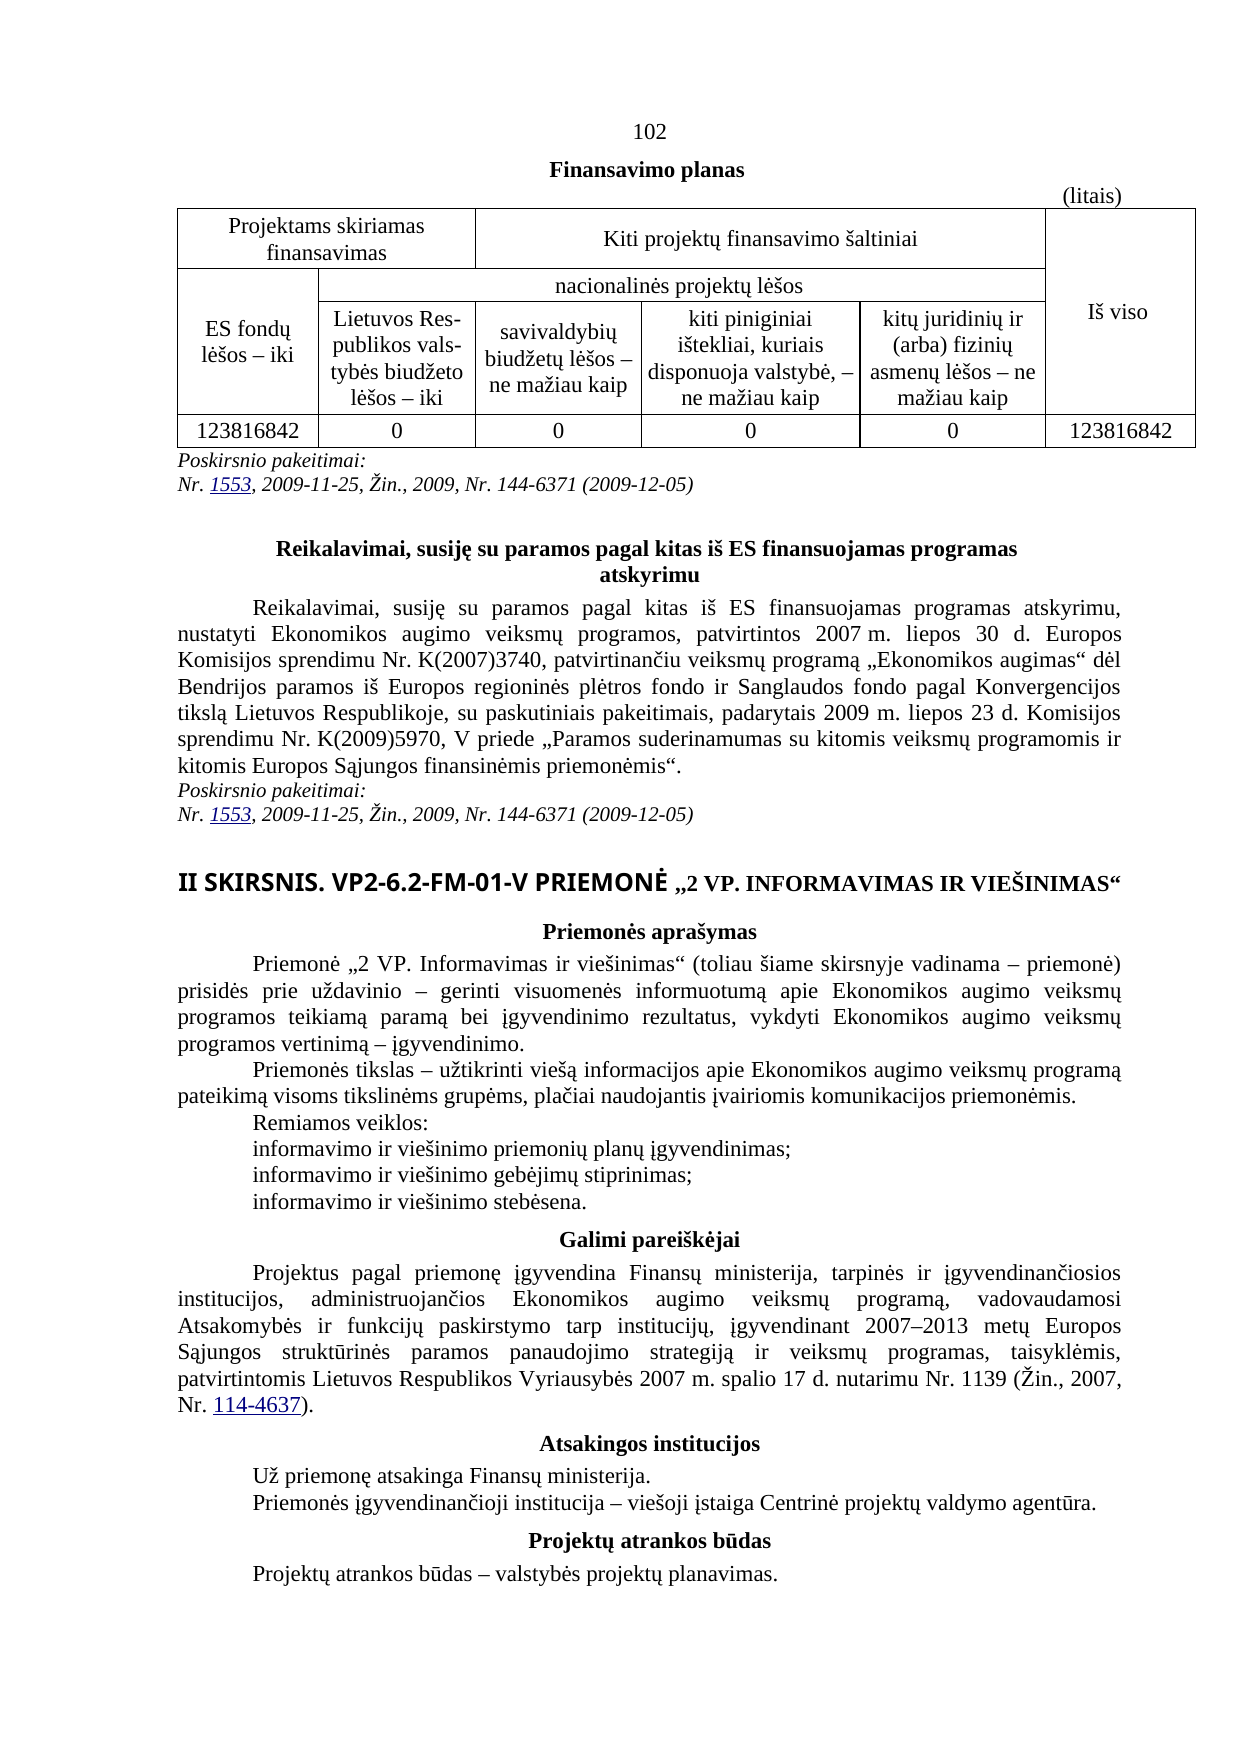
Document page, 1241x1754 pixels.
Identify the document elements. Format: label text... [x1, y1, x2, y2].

table_cell Lietuvos Res­publikos vals­tybės biudžeto lėšos – iki [319, 302, 475, 413]
table_cell 123816842 [178, 415, 318, 447]
table_cell 0 [642, 415, 859, 447]
table_header Iš viso [1046, 209, 1195, 413]
text Nr. 1553, 2009-11-25, Žin., 2009, Nr. 144-6371 (2009-12-05) [177, 472, 1122, 496]
text Priemonė „2 VP. Informavimas ir viešinimas“ (toliau šiame skirsnyje vadinama – priemonė) prisidės prie uždavinio – gerinti visuomenės informuotumą apie Ekonomikos augimo veiksmų programos teikiamą paramą bei įgyvendinimo rezultatus, vykdyti Ekonomikos augimo veiksmų programos vertinimą – įgyvendinimo. [177, 951, 1122, 1056]
table_header Kiti projektų finansavimo šaltiniai [476, 209, 1045, 268]
table_cell kitų juridinių ir (arba) fizinių asmenų lėšos – ne mažiau kaip [861, 302, 1045, 413]
text informavimo ir viešinimo gebėjimų stiprinimas; [177, 1161, 1122, 1188]
text informavimo ir viešinimo priemonių planų įgyvendinimas; [177, 1135, 1122, 1161]
text Priemonės aprašymas [177, 918, 1122, 944]
table_cell kiti piniginiai ištekliai, kuriais disponuoja valstybė, – ne mažiau kaip [642, 302, 859, 413]
text Priemonės tikslas – užtikrinti viešą informacijos apie Ekonomikos augimo veiksmų programą pateikimą visoms tikslinėms grupėms, plačiai naudojantis įvairiomis komunikacijos priemonėmis. [177, 1056, 1122, 1109]
table_cell savivaldybių biudžetų lėšos – ne mažiau kaip [476, 302, 641, 413]
table_cell 0 [476, 415, 641, 447]
text Poskirsnio pakeitimai: [177, 778, 1122, 802]
text Poskirsnio pakeitimai: [177, 448, 1122, 472]
text Projektų atrankos būdas – valstybės projektų planavimas. [177, 1560, 1122, 1587]
text Projektų atrankos būdas [177, 1528, 1122, 1554]
table_cell ES fondų lėšos – iki [178, 269, 318, 413]
table_cell 123816842 [1046, 415, 1195, 447]
text Už priemonę atsakinga Finansų ministerija. [177, 1462, 1122, 1489]
text Finansavimo planas [177, 156, 1122, 182]
text Atsakingos institucijos [177, 1430, 1122, 1456]
text Reikalavimai, susiję su paramos pagal kitas iš ES finansuojamas programas atskyrimu, nustatyti Ekonomikos augimo veiksmų programos, patvirtintos 2007 m. liepos 30 d. Europos Komisijos sprendimu Nr. K(2007)3740, patvirtinančiu veiksmų programą „Ekonomikos augimas“ dėl Bendrijos paramos iš Europos regioninės plėtros fondo ir Sanglaudos fondo pagal Konvergencijos tikslą Lietuvos Respublikoje, su paskutiniais pakeitimais, padarytais 2009 m. liepos 23 d. Komisijos sprendimu Nr. K(2009)5970, V priede „Paramos suderinamumas su kitomis veiksmų programomis ir kitomis Europos Sąjungos finansinėmis priemonėmis“. [177, 594, 1122, 778]
text Remiamos veiklos: [177, 1109, 1122, 1135]
text Galimi pareiškėjai [177, 1227, 1122, 1253]
text Projektus pagal priemonę įgyvendina Finansų ministerija, tarpinės ir įgyvendinančiosios institucijos, administruojančios Ekonomikos augimo veiksmų programą, vadovaudamosi Atsakomybės ir funkcijų paskirstymo tarp institucijų, įgyvendinant 2007–2013 metų Europos Sąjungos struktūrinės paramos panaudojimo strategiją ir veiksmų programas, taisyklėmis, patvirtintomis Lietuvos Respublikos Vyriausybės 2007 m. spalio 17 d. nutarimu Nr. 1139 (Žin., 2007, Nr. 114-4637). [177, 1259, 1122, 1417]
text Reikalavimai, susiję su paramos pagal kitas iš ES finansuojamas programas atskyrimu [177, 508, 1122, 587]
table_cell 0 [861, 415, 1045, 447]
text (litais) [177, 182, 1122, 208]
table_header Projektams skiriamas finansavimas [178, 209, 475, 268]
text informavimo ir viešinimo stebėsena. [177, 1188, 1122, 1214]
text Priemonės įgyvendinančioji institucija – viešoji įstaiga Centrinė projektų valdymo agentūra. [177, 1489, 1122, 1515]
text Nr. 1553, 2009-11-25, Žin., 2009, Nr. 144-6371 (2009-12-05) [177, 802, 1122, 826]
table_cell nacionalinės projektų lėšos [319, 269, 1045, 301]
table_cell 0 [319, 415, 475, 447]
subtitle II SKIRSNIS. VP2-6.2-FM-01-V PRIEMONĖ ,,2 VP. Informavimas ir viešinimas“ [177, 865, 1122, 899]
